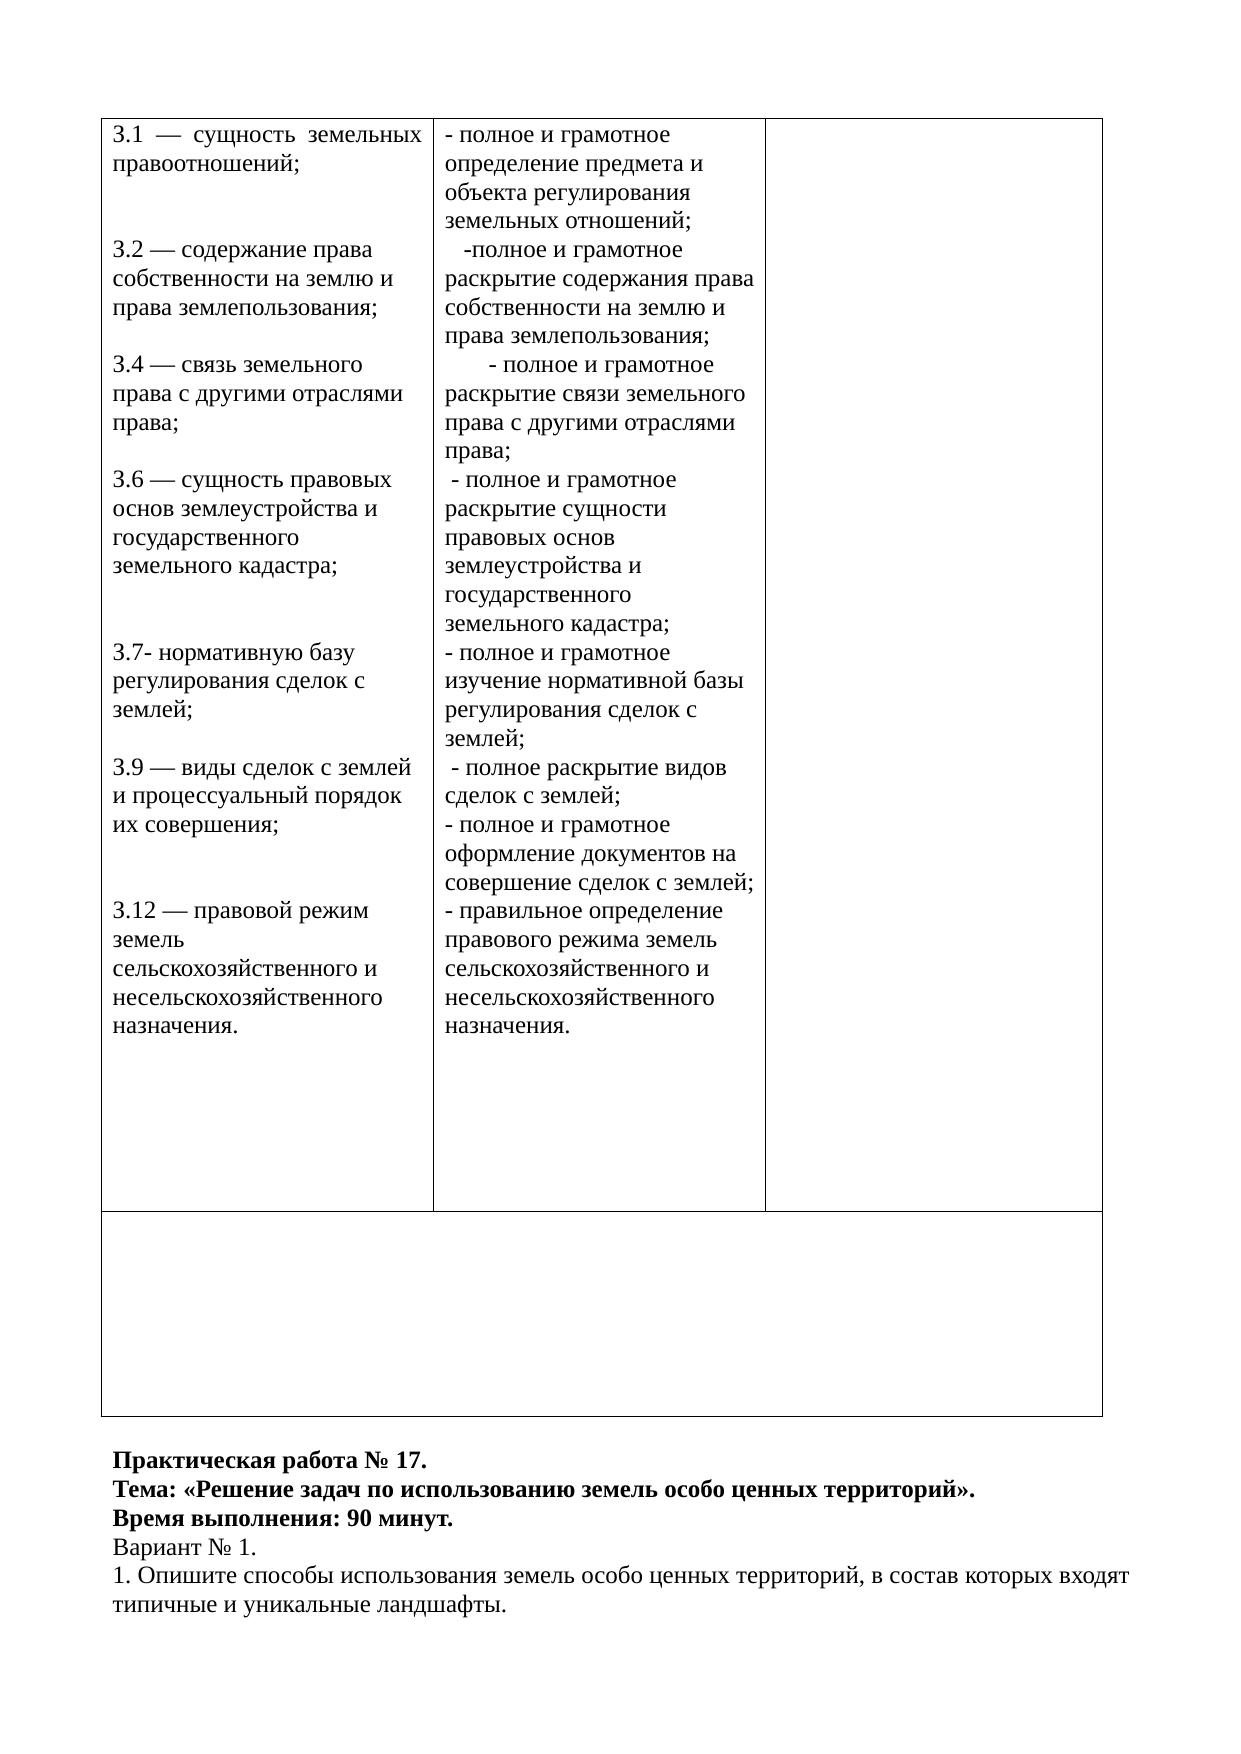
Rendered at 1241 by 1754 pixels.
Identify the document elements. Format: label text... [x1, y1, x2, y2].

text Время выполнения: 90 минут. [112, 1503, 1152, 1532]
text Вариант № 1. [112, 1532, 1152, 1561]
text 1. Опишите способы использования земель особо ценных территорий, в состав которых входят типичные и уникальные ландшафты. [112, 1561, 1152, 1618]
table_cell [766, 119, 1102, 1211]
table_cell З.1 — сущность земельных правоотношений; З.2 — содержание права собственности на землю и права землепользования; З.4 — связь земельного права с другими отраслями права; З.6 — сущность правовых основ землеустройства и государственного земельного кадастра; З.7- нормативную базу регулирования сделок с землей; З.9 — виды сделок с землей и процессуальный порядок их совершения; З.12 — правовой режим земель сельскохозяйственного и несельскохозяйственного назначения. [102, 119, 433, 1211]
text Тема: «Решение задач по использованию земель особо ценных территорий». [112, 1474, 1152, 1503]
table_cell [102, 1212, 1102, 1416]
text Практическая работа № 17. [112, 1446, 1152, 1474]
table_cell - полное и грамотное определение предмета и объекта регулирования земельных отношений; -полное и грамотное раскрытие содержания права собственности на землю и права землепользования; - полное и грамотное раскрытие связи земельного права с другими отраслями права; - полное и грамотное раскрытие сущности правовых основ землеустройства и государственного земельного кадастра; - полное и грамотное изучение нормативной базы регулирования сделок с землей; - полное раскрытие видов сделок с землей; - полное и грамотное оформление документов на совершение сделок с землей; - правильное определение правового режима земель сельскохозяйственного и несельскохозяйственного назначения. [434, 119, 765, 1211]
